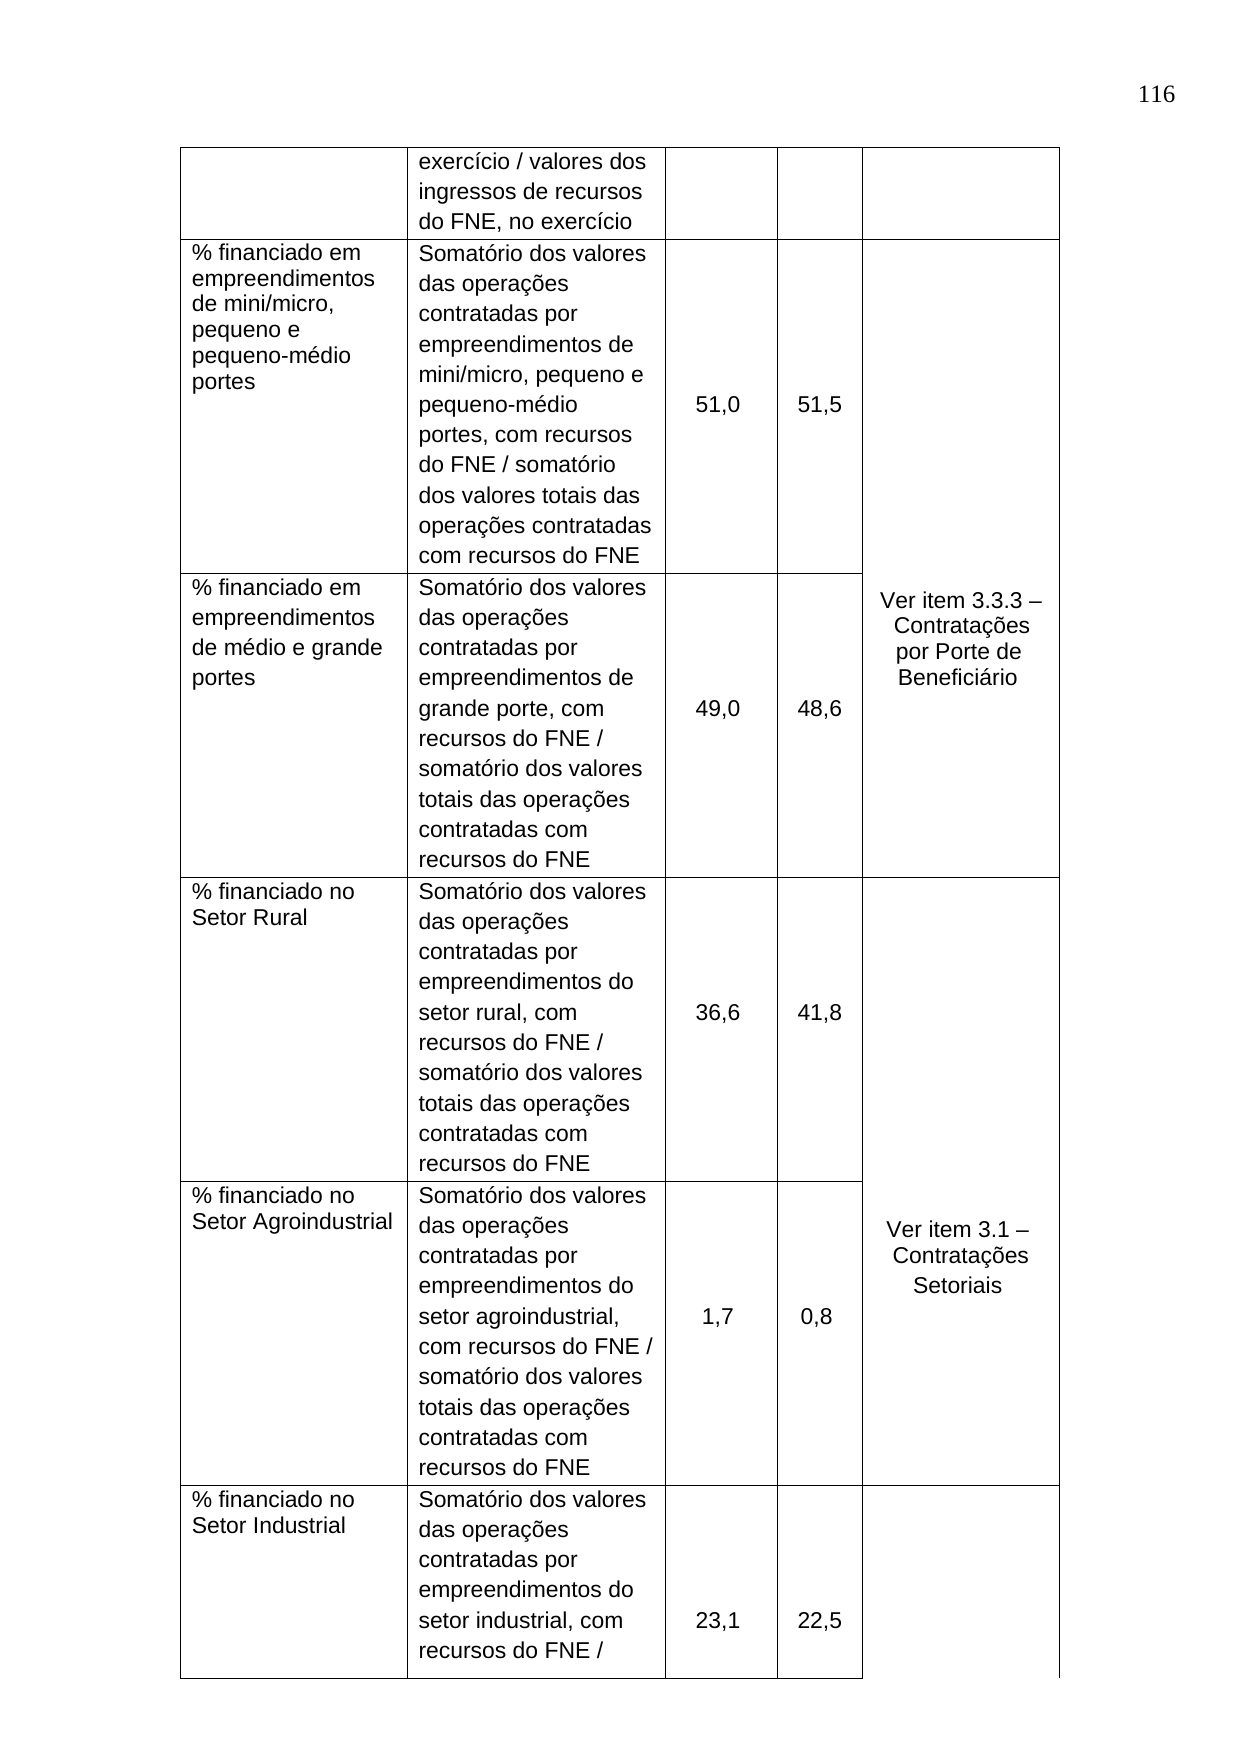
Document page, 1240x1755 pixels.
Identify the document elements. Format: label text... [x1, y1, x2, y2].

table_cell [181, 695, 407, 877]
table_cell % financiado no Setor Industrial [181, 1486, 407, 1607]
table_cell 48,6 [778, 695, 862, 877]
table_cell [666, 878, 777, 999]
table_cell Somatório dos valores das operações contratadas por empreendimentos do [408, 1486, 665, 1607]
table_cell % financiado no Setor Rural [181, 878, 407, 999]
table_cell % financiado em empreendimentos de médio e grande portes [181, 574, 407, 695]
table_cell % financiado em empreendimentos de mini/micro, pequeno e pequeno-médio portes [181, 240, 407, 573]
table_cell Ver item 3.3.3 – Contratações por Porte de Beneficiário [863, 240, 1059, 695]
table_cell [863, 1486, 1059, 1607]
table_cell setor agroindustrial, com recursos do FNE / somatório dos valores totais das operações contratadas com recursos do FNE [408, 1303, 665, 1484]
table_cell [863, 695, 1059, 877]
table_cell setor rural, com recursos do FNE / somatório dos valores totais das operações contratadas com recursos do FNE [408, 999, 665, 1181]
table_cell [181, 1607, 407, 1678]
table_cell [863, 1303, 1059, 1484]
table_cell [778, 878, 862, 999]
table_cell Somatório dos valores das operações contratadas por empreendimentos do [408, 878, 665, 999]
table_cell [666, 574, 777, 695]
table_cell 36,6 [666, 999, 777, 1181]
table_cell Somatório dos valores das operações contratadas por empreendimentos de [408, 574, 665, 695]
table_cell [778, 574, 862, 695]
table_cell 51,0 [666, 240, 777, 573]
table_cell 23,1 [666, 1607, 777, 1678]
table_cell Somatório dos valores das operações contratadas por empreendimentos do [408, 1182, 665, 1303]
table_cell [778, 148, 862, 239]
table_cell [863, 148, 1059, 239]
table_cell [778, 1486, 862, 1607]
table_cell [666, 148, 777, 239]
table_cell 1,7 [666, 1303, 777, 1484]
table_cell [863, 878, 1059, 999]
table_cell 51,5 [778, 240, 862, 573]
table_cell [181, 999, 407, 1181]
table_cell [181, 148, 407, 239]
table_cell exercício / valores dos ingressos de recursos do FNE, no exercício [408, 148, 665, 239]
table_cell Ver item 3.1 – Contratações Setoriais [863, 999, 1059, 1303]
table_cell 41,8 [778, 999, 862, 1181]
table_cell setor industrial, com recursos do FNE / [408, 1607, 665, 1678]
table_cell [181, 1303, 407, 1484]
table_cell % financiado no Setor Agroindustrial [181, 1182, 407, 1303]
table_cell grande porte, com recursos do FNE / somatório dos valores totais das operações contratadas com recursos do FNE [408, 695, 665, 877]
table_cell 22,5 [778, 1607, 862, 1678]
table_cell Somatório dos valores das operações contratadas por empreendimentos de mini/micro, pequeno e pequeno-médio portes, com recursos do FNE / somatório dos valores totais das operações contratadas com recursos do FNE [408, 240, 665, 573]
table_cell [666, 1486, 777, 1607]
table_cell [863, 1607, 1059, 1678]
table_cell [778, 1182, 862, 1303]
table_cell 0,8 [778, 1303, 862, 1484]
table_cell [666, 1182, 777, 1303]
table_cell 49,0 [666, 695, 777, 877]
